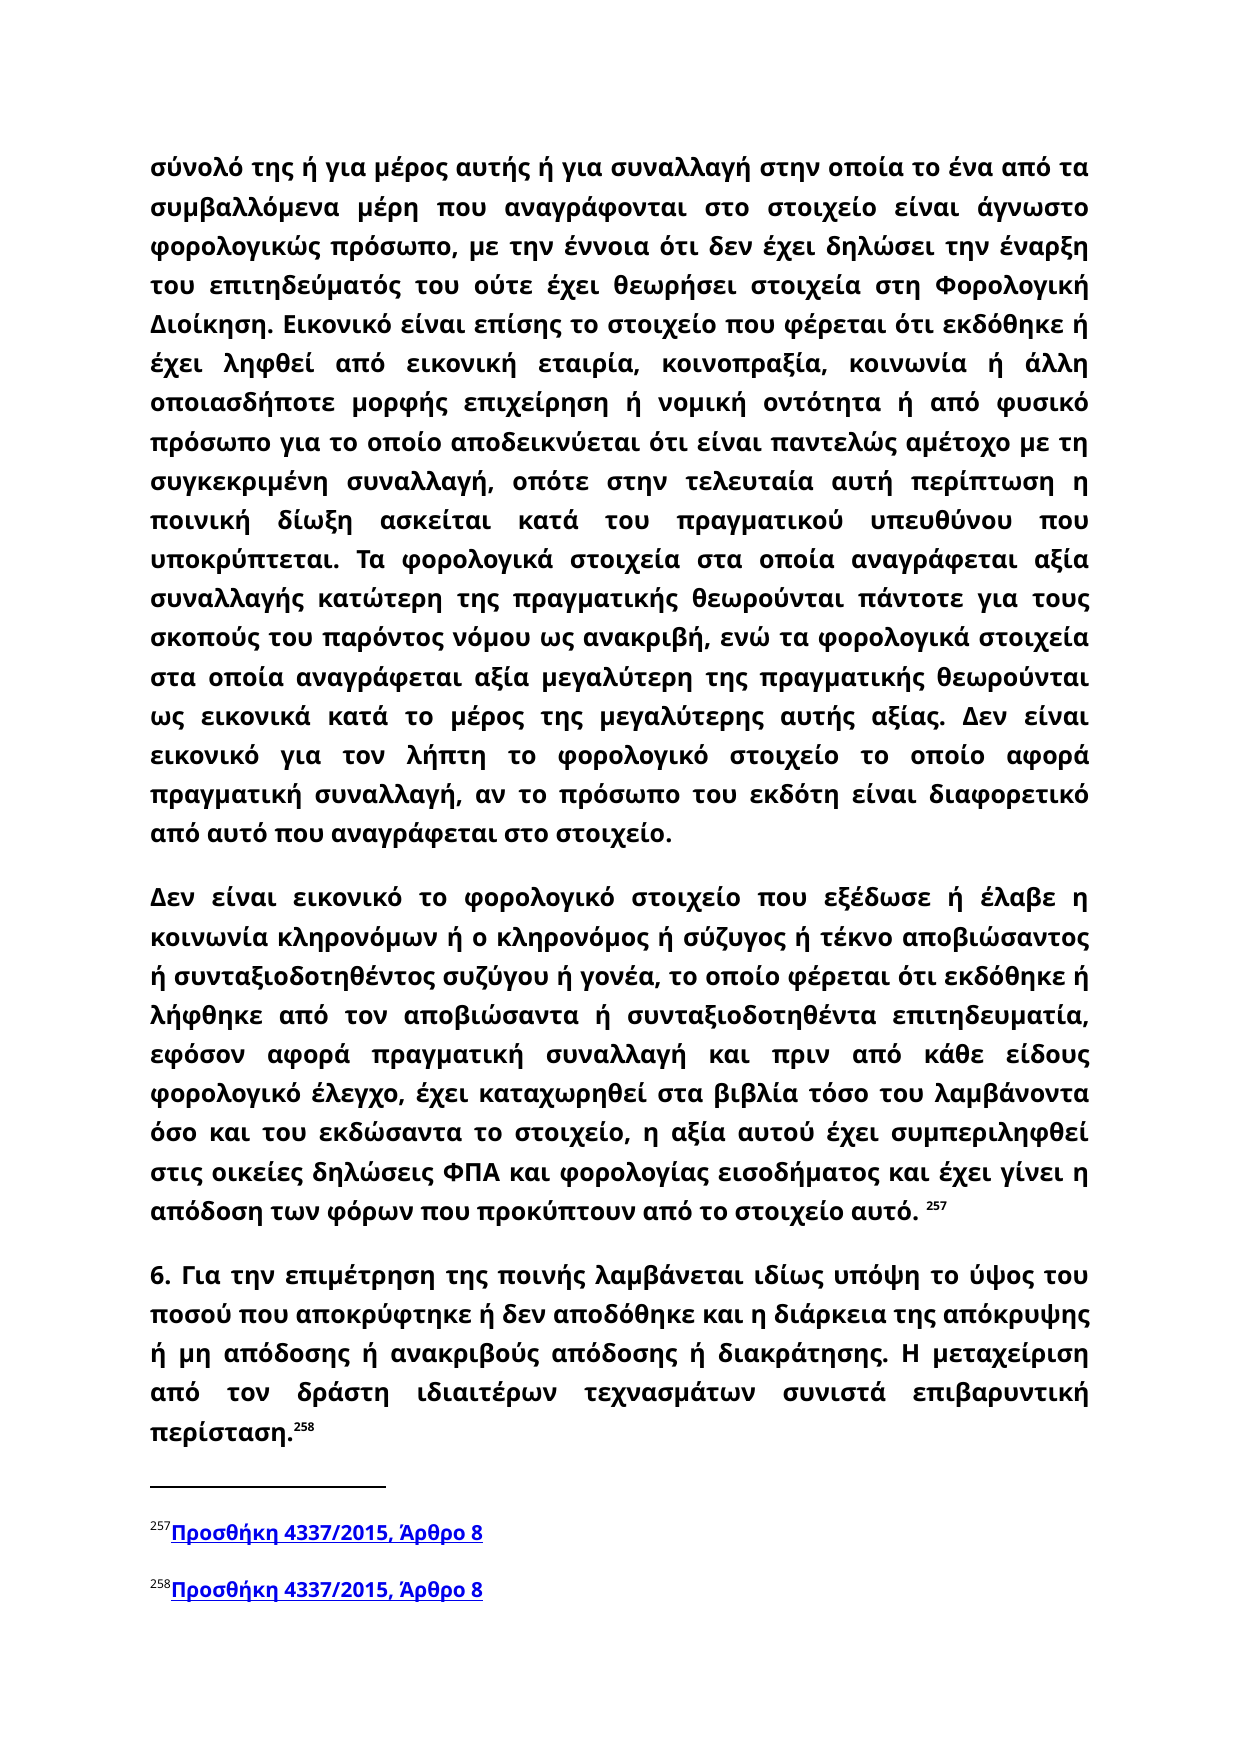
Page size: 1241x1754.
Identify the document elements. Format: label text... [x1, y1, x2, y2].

text 6. Για την επιμέτρηση της ποινής λαμβάνεται ιδίως υπόψη το ύψος του ποσού που αποκρύφτηκε ή δεν αποδόθηκε και η διάρκεια της απόκρυψης ή μη απόδοσης ή ανακριβούς απόδοσης ή διακράτησης. Η μεταχείριση από τον δράστη ιδιαιτέρων τεχνασμάτων συνιστά επιβαρυντική περίσταση. [150, 1257, 1090, 1448]
text Προσθήκη 4337/2015, Άρθρο 8 [150, 1518, 1090, 1546]
text σύνολό της ή για μέρος αυτής ή για συναλλαγή στην οποία το ένα από τα συμβαλλόμενα μέρη που αναγράφονται στο στοιχείο είναι άγνωστο φορολογικώς πρόσωπο, με την έννοια ότι δεν έχει δηλώσει την έναρξη του επιτηδεύματός του ούτε έχει θεωρήσει στοιχεία στη Φορολογική Διοίκηση. Εικονικό είναι επίσης το στοιχείο που φέρεται ότι εκδόθηκε ή έχει ληφθεί από εικονική εταιρία, κοινοπραξία, κοινωνία ή άλλη οποιασδήποτε μορφής επιχείρηση ή νομική οντότητα ή από φυσικό πρόσωπο για το οποίο αποδεικνύεται ότι είναι παντελώς αμέτοχο με τη συγκεκριμένη συναλλαγή, οπότε στην τελευταία αυτή περίπτωση η ποινική δίωξη ασκείται κατά του πραγματικού υπευθύνου που υποκρύπτεται. Τα φορολογικά στοιχεία στα οποία αναγράφεται αξία συναλλαγής κατώτερη της πραγματικής θεωρούνται πάντοτε για τους σκοπούς του παρόντος νόμου ως ανακριβή, ενώ τα φορολογικά στοιχεία στα οποία αναγράφεται αξία μεγαλύτερη της πραγματικής θεωρούνται ως εικονικά κατά το μέρος της μεγαλύτερης αυτής αξίας. Δεν είναι εικονικό για τον λήπτη το φορολογικό στοιχείο το οποίο αφορά πραγματική συναλλαγή, αν το πρόσωπο του εκδότη είναι διαφορετικό από αυτό που αναγράφεται στο στοιχείο. [150, 150, 1090, 850]
text Δεν είναι εικονικό το φορολογικό στοιχείο που εξέδωσε ή έλαβε η κοινωνία κληρονόμων ή ο κληρονόμος ή σύζυγος ή τέκνο αποβιώσαντος ή συνταξιοδοτηθέντος συζύγου ή γονέα, το οποίο φέρεται ότι εκδόθηκε ή λήφθηκε από τον αποβιώσαντα ή συνταξιοδοτηθέντα επιτηδευματία, εφόσον αφορά πραγματική συναλλαγή και πριν από κάθε είδους φορολογικό έλεγχο, έχει καταχωρηθεί στα βιβλία τόσο του λαμβάνοντα όσο και του εκδώσαντα το στοιχείο, η αξία αυτού έχει συμπεριληφθεί στις οικείες δηλώσεις ΦΠΑ και φορολογίας εισοδήματος και έχει γίνει η απόδοση των φόρων που προκύπτουν από το στοιχείο αυτό. [150, 880, 1090, 1227]
text Προσθήκη 4337/2015, Άρθρο 8 [150, 1576, 1090, 1604]
